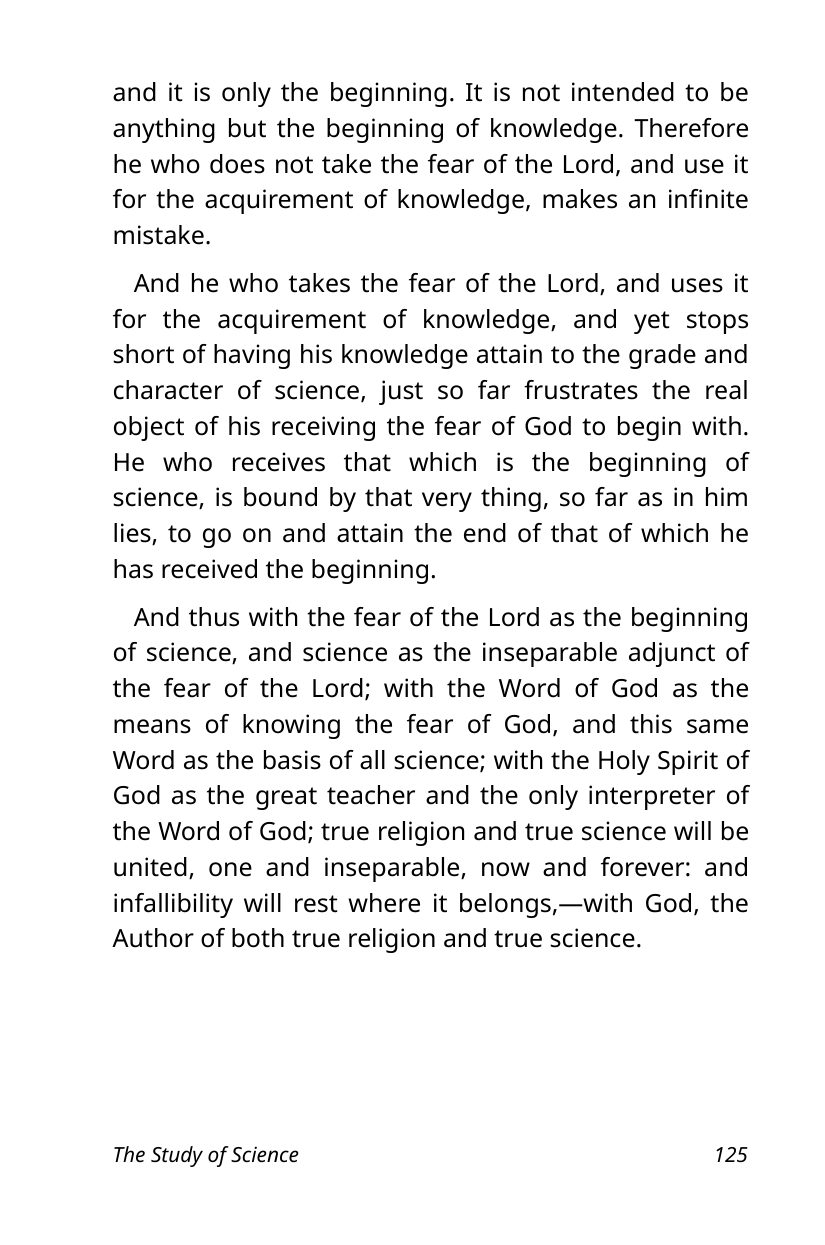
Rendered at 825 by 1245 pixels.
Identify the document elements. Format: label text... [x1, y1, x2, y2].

text and it is only the beginning. It is not intended to be anything but the beginning of knowledge. Therefore he who does not take the fear of the Lord, and use it for the acquirement of knowledge, makes an infinite mistake. [112, 75, 750, 252]
text And thus with the fear of the Lord as the beginning of science, and science as the inseparable adjunct of the fear of the Lord; with the Word of God as the means of knowing the fear of God, and this same Word as the basis of all science; with the Holy Spirit of God as the great teacher and the only interpreter of the Word of God; true religion and true science will be united, one and inseparable, now and forever: and infallibility will rest where it belongs,—with God, the Author of both true religion and true science. [112, 599, 750, 955]
text And he who takes the fear of the Lord, and uses it for the acquirement of knowledge, and yet stops short of having his knowledge attain to the grade and character of science, just so far frustrates the real object of his receiving the fear of God to begin with. He who receives that which is the beginning of science, is bound by that very thing, so far as in him lies, to go on and attain the end of that of which he has received the beginning. [112, 266, 750, 586]
